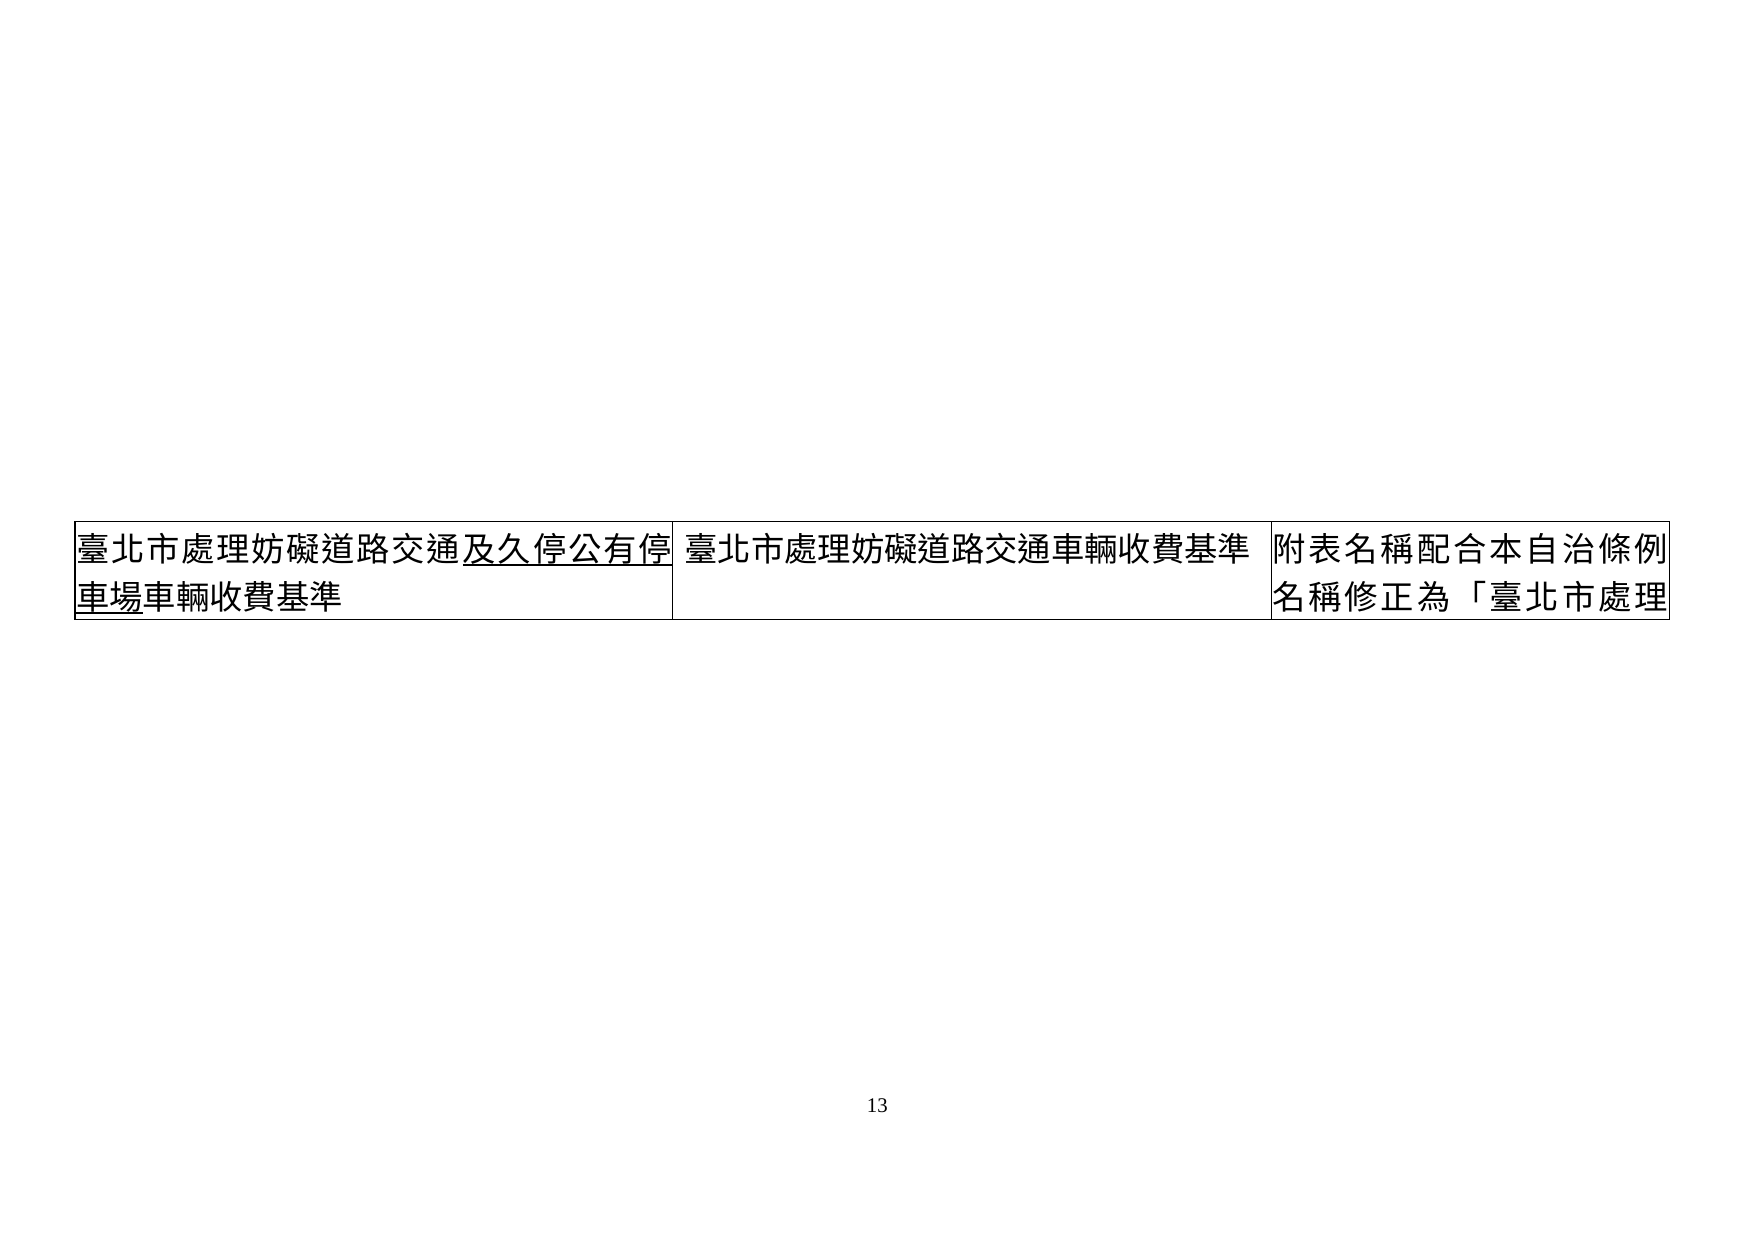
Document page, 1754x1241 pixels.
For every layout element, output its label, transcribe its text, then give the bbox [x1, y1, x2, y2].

table_cell 附表名稱配合本自治條例名稱修正為「臺北市處理 [1272, 522, 1669, 619]
table_cell 臺北市處理妨礙道路交通車輛收費基準 [673, 522, 1271, 619]
table_cell 臺北市處理妨礙道路交通及久停公有停車場車輛收費基準 [76, 522, 672, 619]
